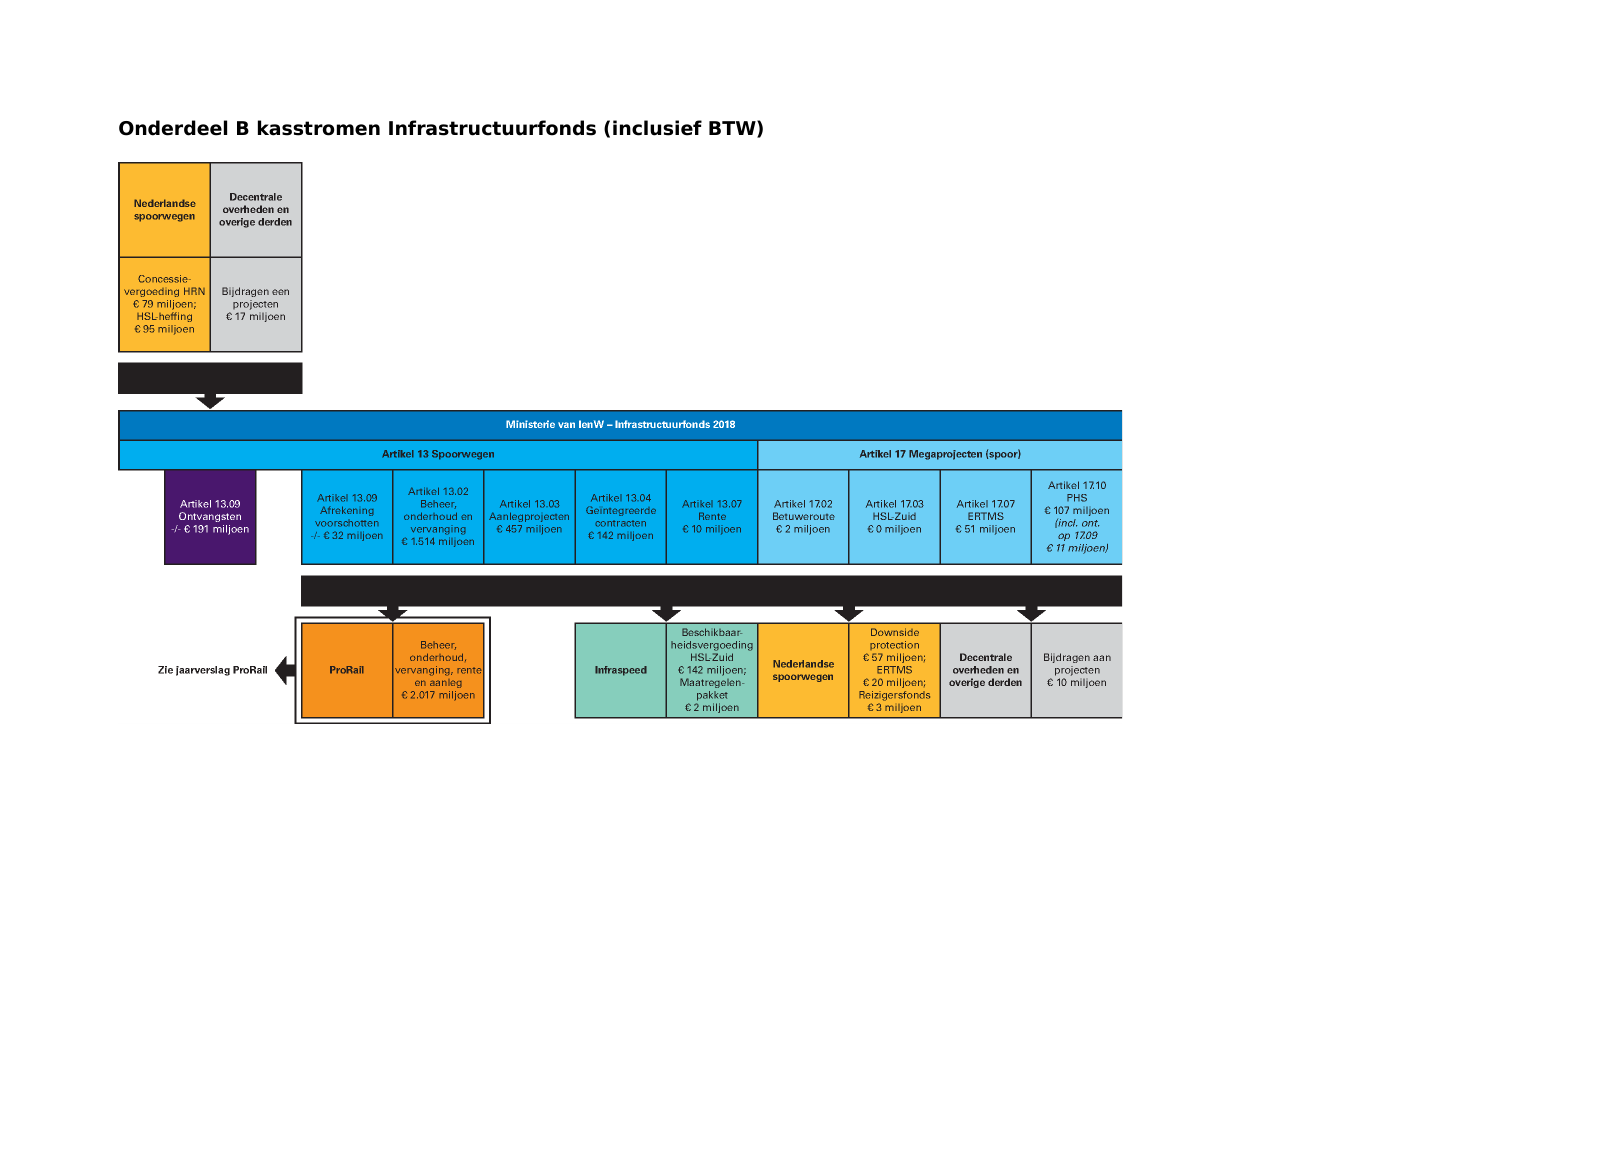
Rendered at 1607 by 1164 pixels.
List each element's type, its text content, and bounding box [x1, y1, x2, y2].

picture [118, 162, 1123, 724]
subtitle Onderdeel B kasstromen Infrastructuurfonds (inclusief BTW) [118, 118, 1488, 140]
